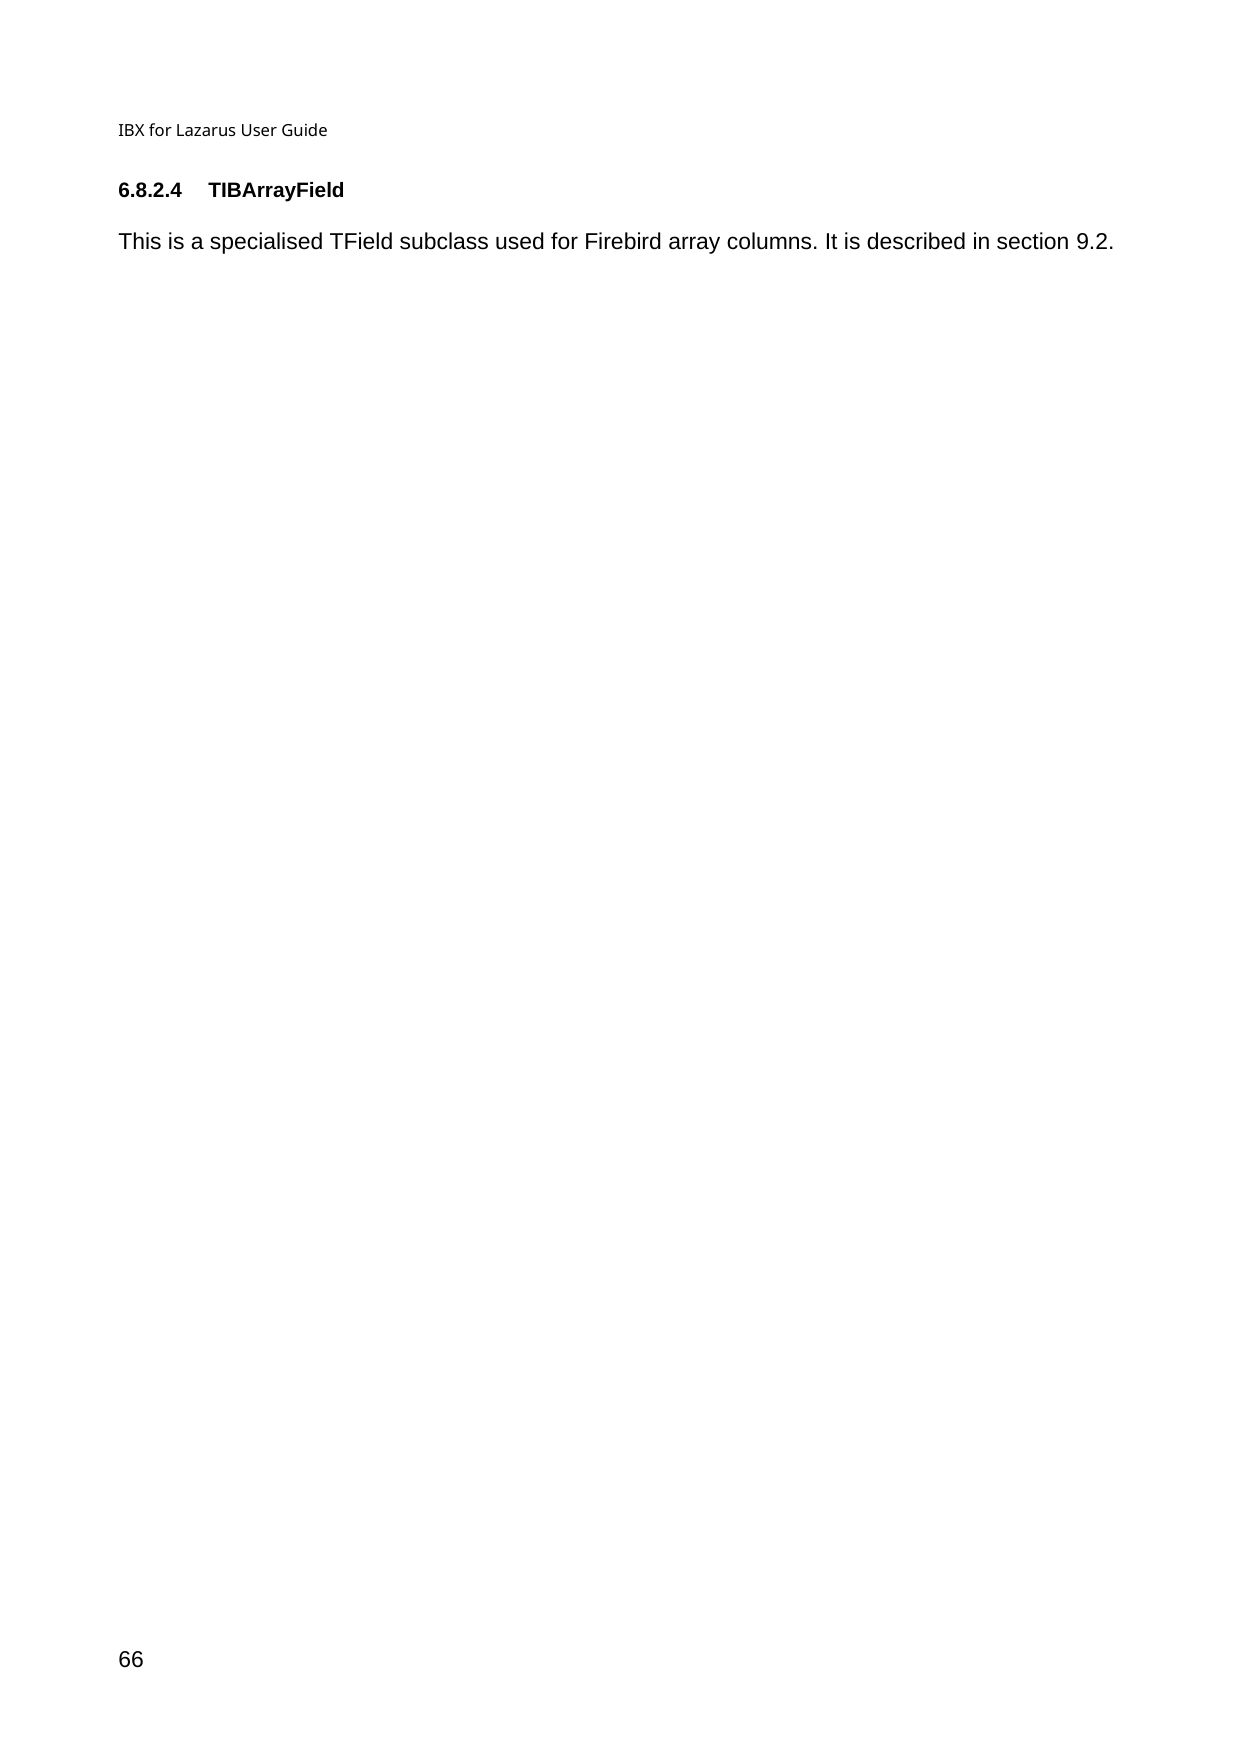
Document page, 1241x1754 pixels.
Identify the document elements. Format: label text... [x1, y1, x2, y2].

subtitle TIBArrayField [118, 178, 1122, 202]
text This is a specialised TField subclass used for Firebird array columns. It is described in section 9.2. [118, 228, 1122, 254]
